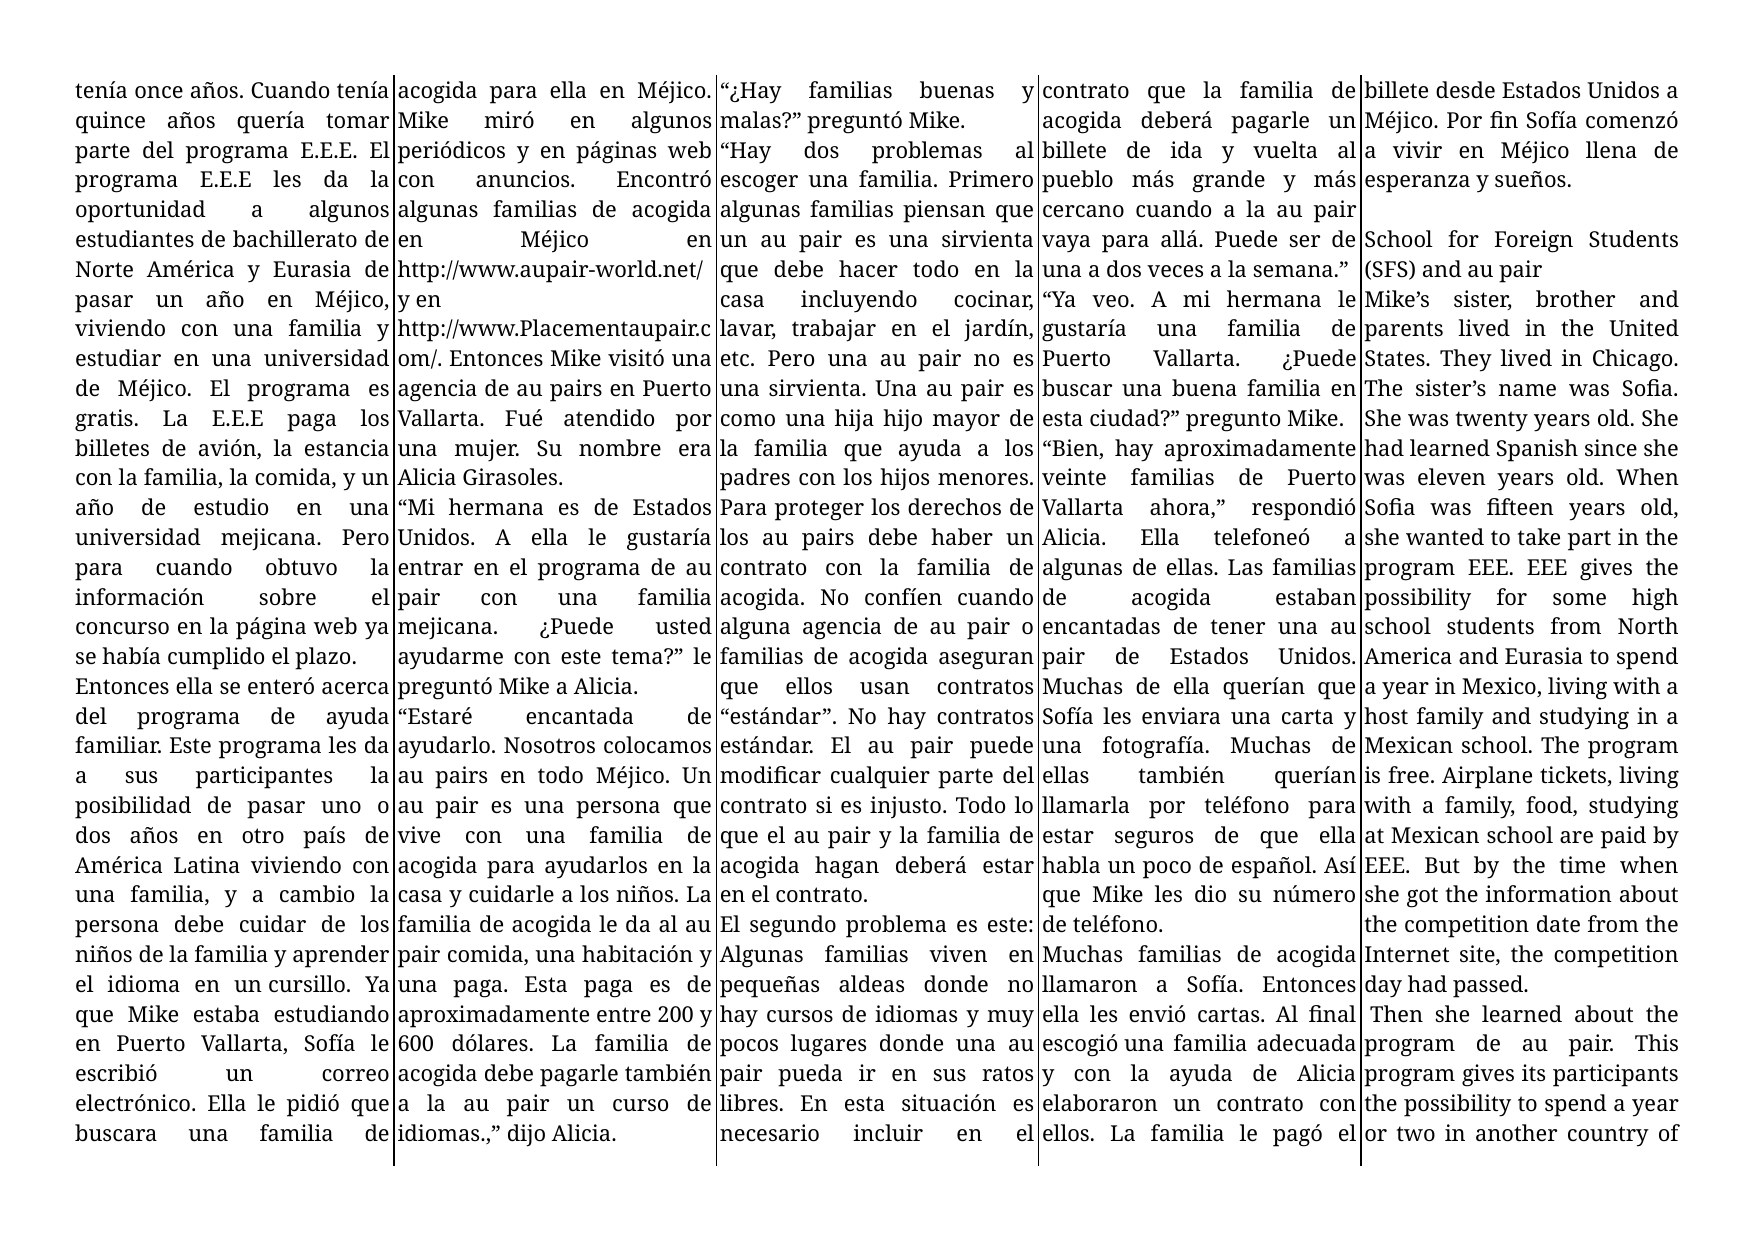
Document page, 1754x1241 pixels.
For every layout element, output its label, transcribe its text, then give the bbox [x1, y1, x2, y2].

text “¿Hay familias buenas y malas?” preguntó Mike. [719, 75, 1034, 134]
text billete desde Estados Unidos a Méjico. Por fin Sofía comenzó a vivir en Méjico llena de esperanza y sueños. [1364, 75, 1679, 194]
text “Mi hermana es de Estados Unidos. A ella le gustaría entrar en el programa de au pair con una familia mejicana. ¿Puede usted ayudarme con este tema?” le preguntó Mike a Alicia. [397, 492, 712, 701]
text Mike’s sister, brother and parents lived in the United States. They lived in Chicago. The sister’s name was Sofia. She was twenty years old. She had learned Spanish since she was eleven years old. When Sofia was fifteen years old, she wanted to take part in the program EEE. EEE gives the possibility for some high school students from North America and Eurasia to spend a year in Mexico, living with a host family and studying in a Mexican school. The program is free. Airplane tickets, living with a family, food, studying at Mexican school are paid by EEE. But by the time when she got the information about the competition date from the Internet site, the competition day had passed. [1364, 283, 1679, 998]
text contrato que la familia de acogida deberá pagarle un billete de ida y vuelta al pueblo más grande y más cercano cuando a la au pair vaya para allá. Puede ser de una a dos veces a la semana.” [1042, 75, 1357, 283]
text “Ya veo. A mi hermana le gustaría una familia de Puerto Vallarta. ¿Puede buscar una buena familia en esta ciudad?” pregunto Mike. [1042, 283, 1357, 432]
text “Bien, hay aproximadamente veinte familias de Puerto Vallarta ahora,” respondió Alicia. Ella telefoneó a algunas de ellas. Las familias de acogida estaban encantadas de tener una au pair de Estados Unidos. Muchas de ella querían que Sofía les enviara una carta y una fotografía. Muchas de ellas también querían llamarla por teléfono para estar seguros de que ella habla un poco de español. Así que Mike les dio su número de teléfono. [1042, 432, 1357, 939]
text acogida para ella en Méjico. Mike miró en algunos periódicos y en páginas web con anuncios. Encontró algunas familias de acogida en Méjico en http://www.aupair-world.net/ y en http://www.Placementaupair.com/. Entonces Mike visitó una agencia de au pairs en Puerto Vallarta. Fué atendido por una mujer. Su nombre era Alicia Girasoles. [397, 75, 712, 492]
text El segundo problema es este: Algunas familias viven en pequeñas aldeas donde no hay cursos de idiomas y muy pocos lugares donde una au pair pueda ir en sus ratos libres. En esta situación es necesario incluir en el [719, 909, 1034, 1147]
text “Hay dos problemas al escoger una familia. Primero algunas familias piensan que un au pair es una sirvienta que debe hacer todo en la casa incluyendo cocinar, lavar, trabajar en el jardín, etc. Pero una au pair no es una sirvienta. Una au pair es como una hija hijo mayor de la familia que ayuda a los padres con los hijos menores. Para proteger los derechos de los au pairs debe haber un contrato con la familia de acogida. No confíen cuando alguna agencia de au pair o familias de acogida aseguran que ellos usan contratos “estándar”. No hay contratos estándar. El au pair puede modificar cualquier parte del contrato si es injusto. Todo lo que el au pair y la familia de acogida hagan deberá estar en el contrato. [719, 134, 1034, 909]
text tenía once años. Cuando tenía quince años quería tomar parte del programa E.E.E. El programa E.E.E les da la oportunidad a algunos estudiantes de bachillerato de Norte América y Eurasia de pasar un año en Méjico, viviendo con una familia y estudiar en una universidad de Méjico. El programa es gratis. La E.E.E paga los billetes de avión, la estancia con la familia, la comida, y un año de estudio en una universidad mejicana. Pero para cuando obtuvo la información sobre el concurso en la página web ya se había cumplido el plazo. [75, 75, 390, 671]
text Entonces ella se enteró acerca del programa de ayuda familiar. Este programa les da a sus participantes la posibilidad de pasar uno o dos años en otro país de América Latina viviendo con una familia, y a cambio la persona debe cuidar de los niños de la familia y aprender el idioma en un cursillo. Ya que Mike estaba estudiando en Puerto Vallarta, Sofía le escribió un correo electrónico. Ella le pidió que buscara una familia de [75, 671, 390, 1147]
text “Estaré encantada de ayudarlo. Nosotros colocamos au pairs en todo Méjico. Un au pair es una persona que vive con una familia de acogida para ayudarlos en la casa y cuidarle a los niños. La familia de acogida le da al au pair comida, una habitación y una paga. Esta paga es de aproximadamente entre 200 y 600 dólares. La familia de acogida debe pagarle también a la au pair un curso de idiomas.,” dijo Alicia. [397, 701, 712, 1147]
text Then she learned about the program de au pair. This program gives its participants the possibility to spend a year or two in another country of [1364, 998, 1679, 1147]
text School for Foreign Students (SFS) and au pair [1364, 224, 1679, 283]
text Muchas familias de acogida llamaron a Sofía. Entonces ella les envió cartas. Al final escogió una familia adecuada y con la ayuda de Alicia elaboraron un contrato con ellos. La familia le pagó el [1042, 939, 1357, 1147]
